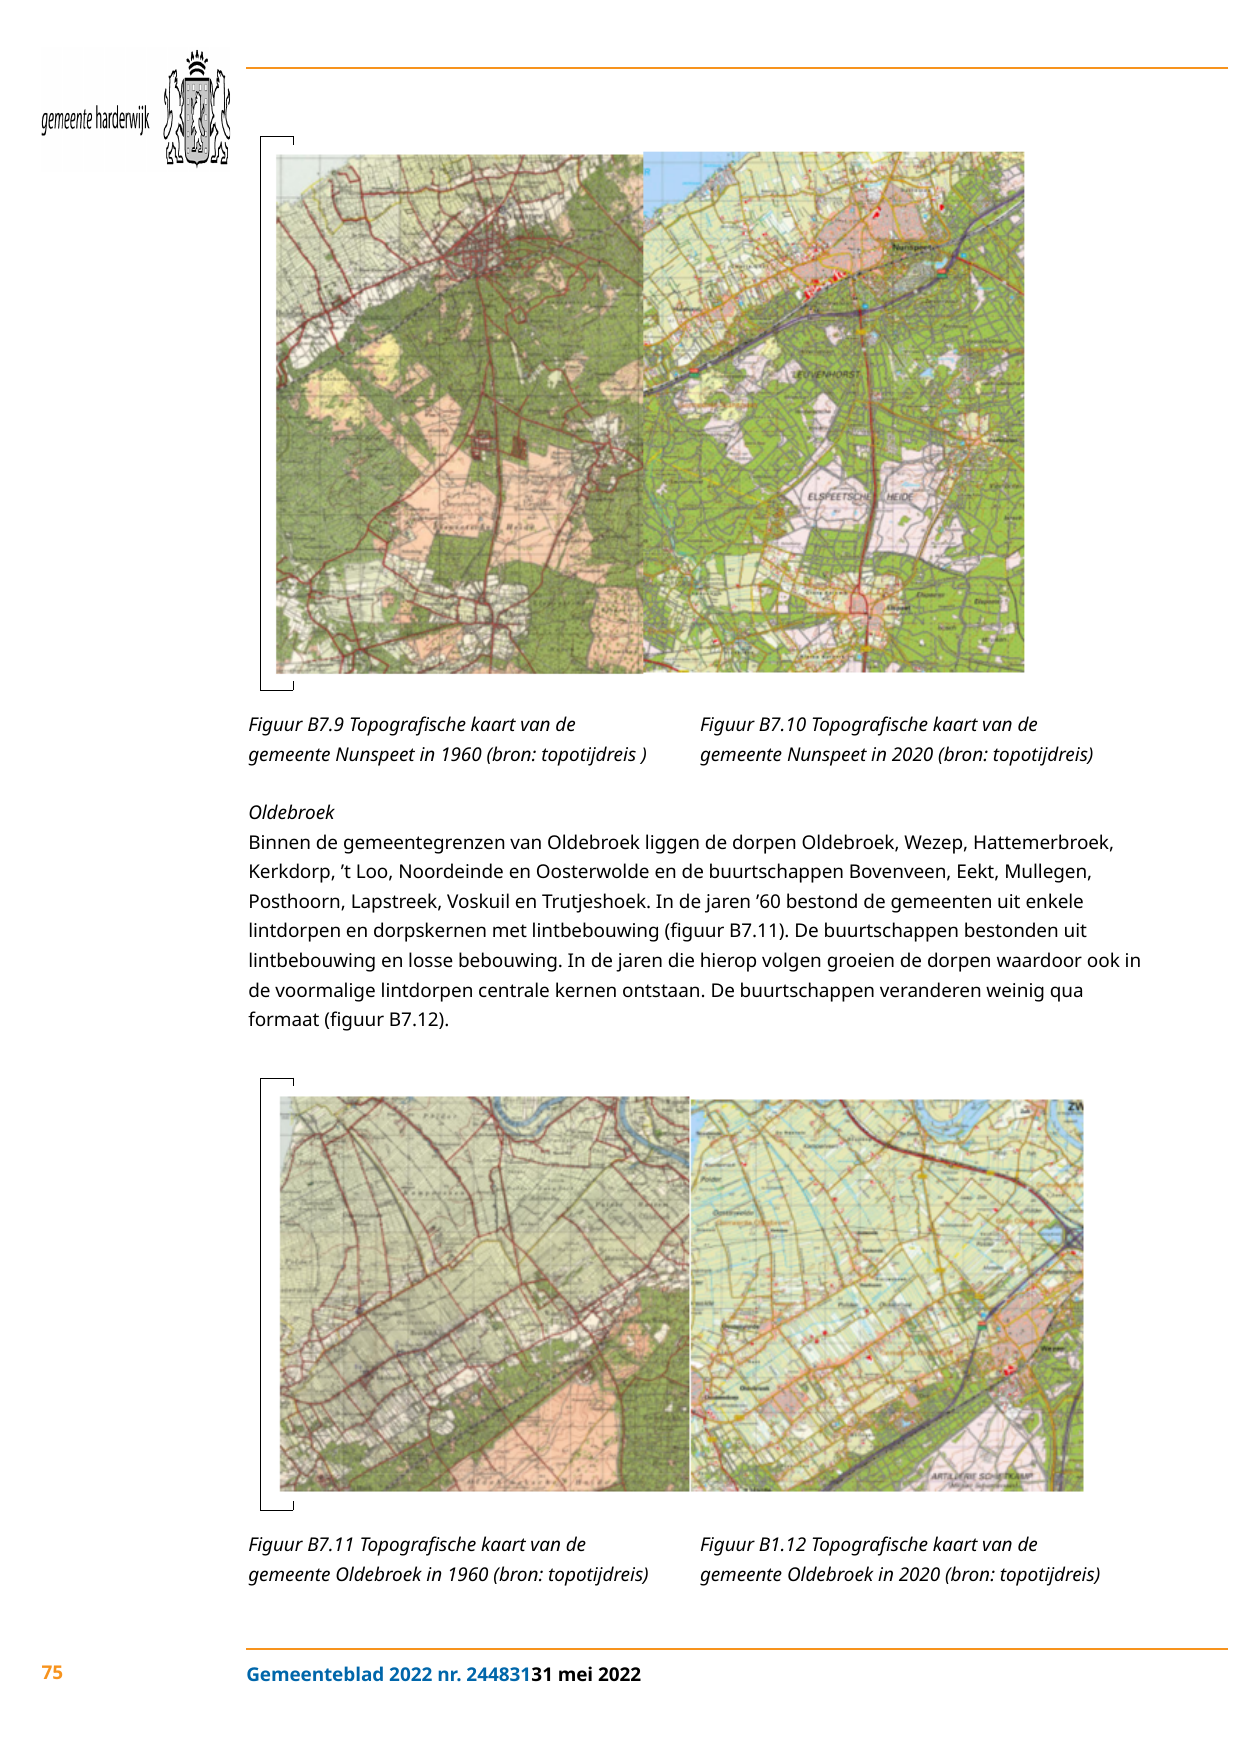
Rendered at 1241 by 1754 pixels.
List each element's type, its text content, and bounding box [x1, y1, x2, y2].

table_header Figuur B7.9 Topografische kaart van de gemeente Nunspeet in 1960 (bron: topotijdreis ) [248, 711, 700, 767]
table_header Figuur B1.12 Topografische kaart van de gemeente Oldebroek in 2020 (bron: topotijdreis) [700, 1531, 1152, 1587]
table_header Figuur B7.11 Topografische kaart van de gemeente Oldebroek in 1960 (bron: topotijdreis) [248, 1531, 700, 1587]
picture [268, 145, 1037, 681]
text Binnen de gemeentegrenzen van Oldebroek liggen de dorpen Oldebroek, Wezep, Hattemerbroek, Kerkdorp, ’t Loo, Noordeinde en Oosterwolde en de buurtschappen Bovenveen, Eekt, Mullegen, Posthoorn, Lapstreek, Voskuil en Trutjeshoek. In de jaren ’60 bestond de gemeenten uit enkele lintdorpen en dorpskernen met lintbebouwing (figuur B7.11). De buurtschappen bestonden uit lintbebouwing en losse bebouwing. In de jaren die hierop volgen groeien de dorpen waardoor ook in de voormalige lintdorpen centrale kernen ontstaan. De buurtschappen veranderen weinig qua formaat (figuur B7.12). [248, 829, 1152, 1032]
picture [41, 47, 231, 172]
text Oldebroek [248, 799, 1152, 825]
table_header Figuur B7.10 Topografische kaart van de gemeente Nunspeet in 2020 (bron: topotijdreis) [700, 711, 1152, 767]
picture [268, 1086, 1095, 1501]
